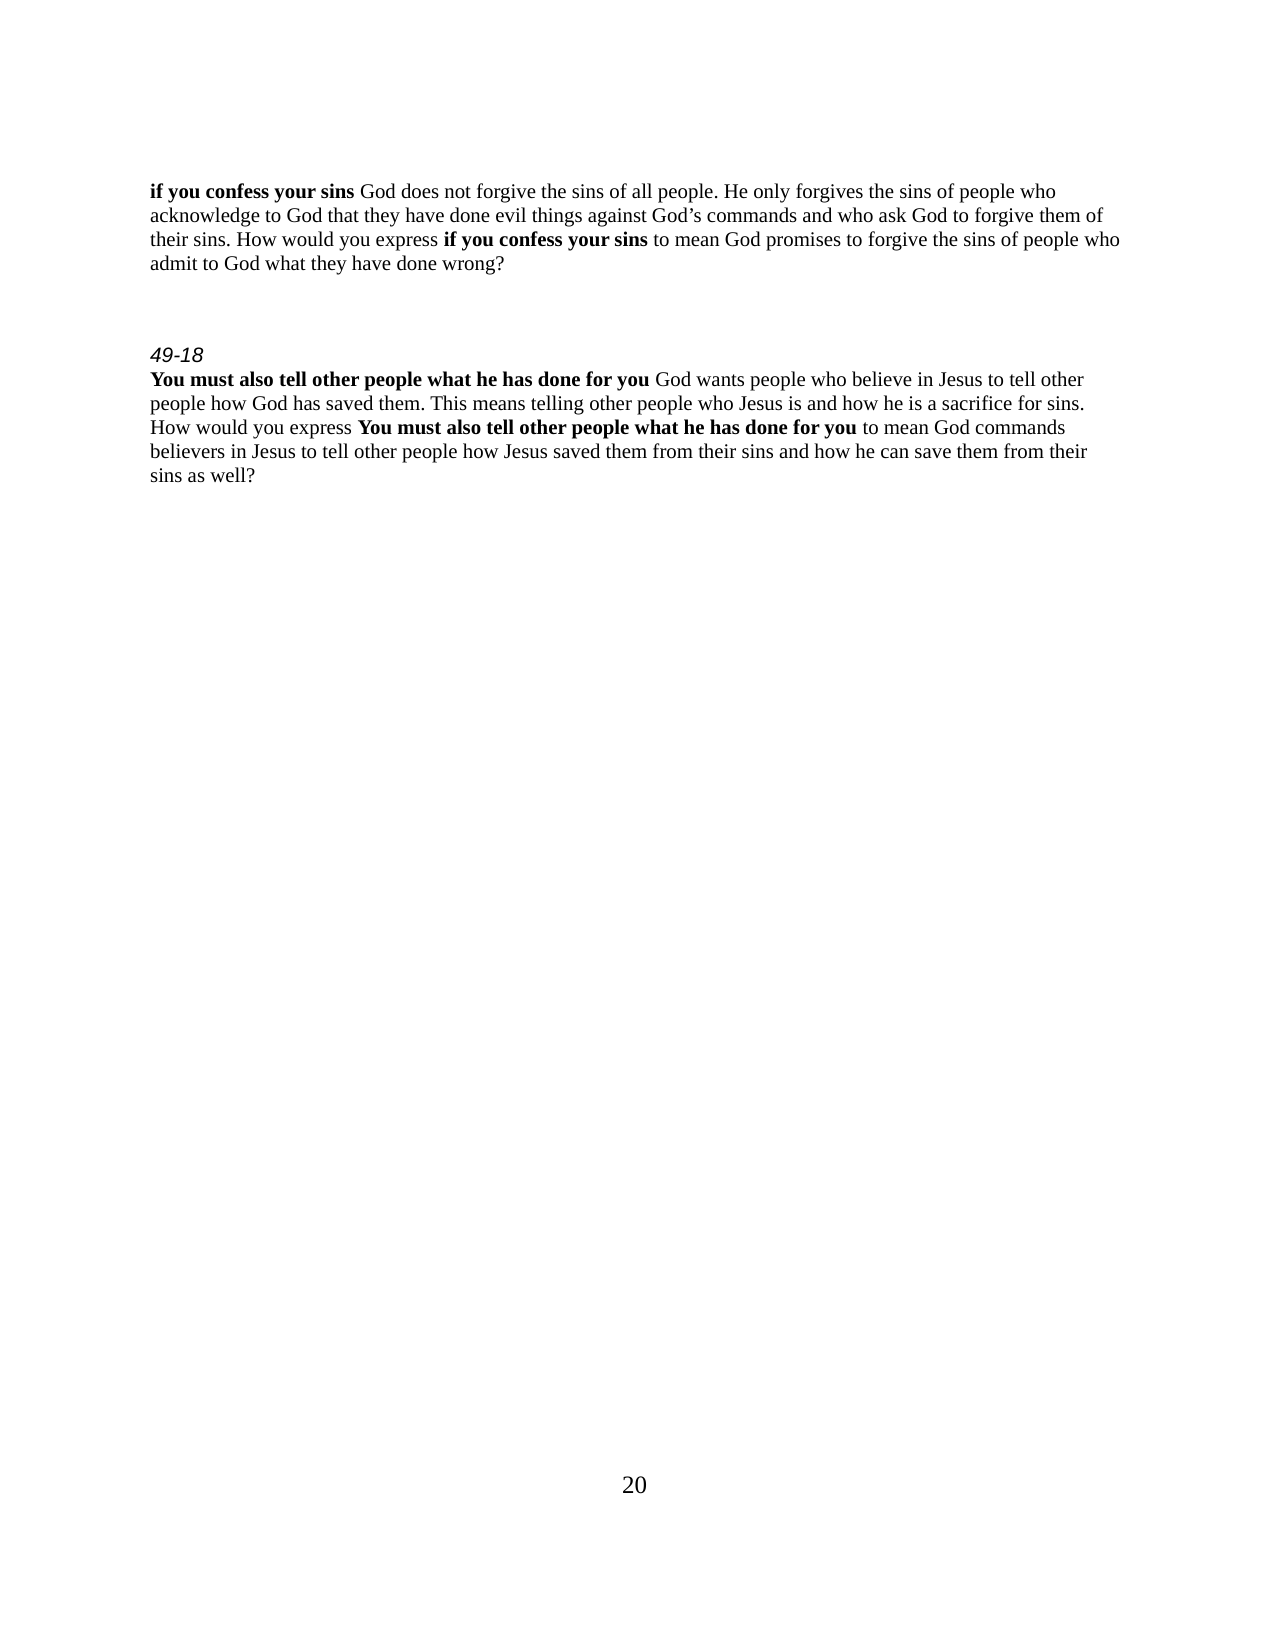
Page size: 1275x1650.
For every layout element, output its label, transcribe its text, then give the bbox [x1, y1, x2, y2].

text if you confess your sins God does not forgive the sins of all people. He only forgives the sins of people who acknowledge to God that they have done evil things against God’s commands and who ask God to forgive them of their sins. How would you express if you confess your sins to mean God promises to forgive the sins of people who admit to God what they have done wrong? [150, 179, 1125, 275]
subtitle 49-18 [150, 343, 1125, 367]
text You must also tell other people what he has done for you God wants people who believe in Jesus to tell other people how God has saved them. This means telling other people who Jesus is and how he is a sacrifice for sins. How would you express You must also tell other people what he has done for you to mean God commands believers in Jesus to tell other people how Jesus saved them from their sins and how he can save them from their sins as well? [150, 367, 1125, 487]
